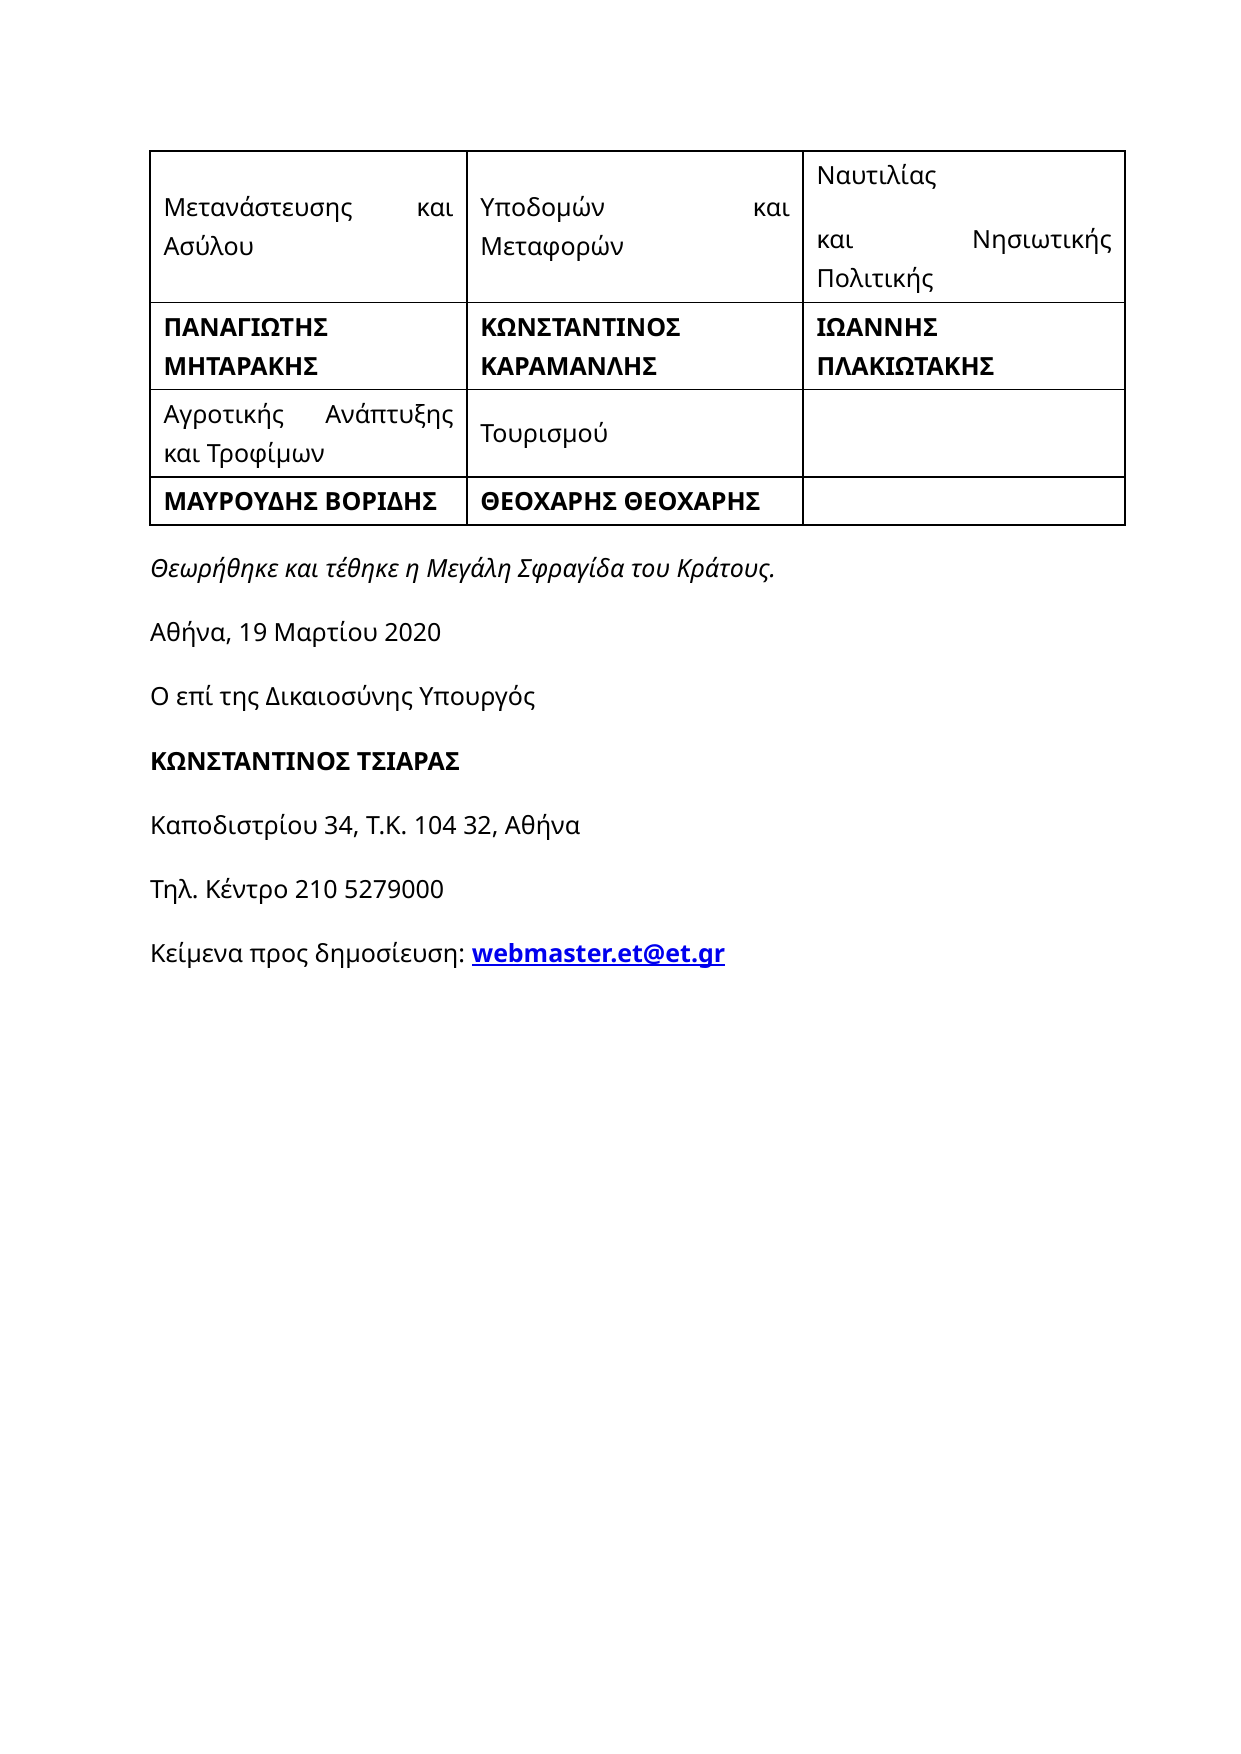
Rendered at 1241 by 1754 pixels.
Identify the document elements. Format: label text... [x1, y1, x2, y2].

text Θεωρήθηκε και τέθηκε η Μεγάλη Σφραγίδα του Κράτους. [150, 551, 1090, 585]
table_cell ΙΩΑΝΝΗΣ ΠΛΑΚΙΩΤΑΚΗΣ [804, 303, 1124, 389]
text Ο επί της Δικαιοσύνης Υπουργός [150, 679, 1090, 713]
table_cell Ναυτιλίας και Νησιωτικής Πολιτικής [804, 152, 1124, 301]
text ΚΩΝΣΤΑΝΤΙΝΟΣ ΤΣΙΑΡΑΣ [150, 743, 1090, 777]
table_cell ΘΕΟΧΑΡΗΣ ΘΕΟΧΑΡΗΣ [468, 478, 802, 524]
table_cell ΚΩΝΣΤΑΝΤΙΝΟΣ ΚΑΡΑΜΑΝΛΗΣ [468, 303, 802, 389]
text Αθήνα, 19 Μαρτίου 2020 [150, 615, 1090, 649]
text Τηλ. Κέντρο 210 5279000 [150, 872, 1090, 906]
text Καποδιστρίου 34, Τ.Κ. 104 32, Αθήνα [150, 807, 1090, 841]
table_cell Αγροτικής Ανάπτυξης και Τροφίμων [151, 390, 466, 476]
table_cell Μετανάστευσης και Ασύλου [151, 152, 466, 301]
table_cell ΠΑΝΑΓΙΩΤΗΣ ΜΗΤΑΡΑΚΗΣ [151, 303, 466, 389]
table_cell Υποδομών και Μεταφορών [468, 152, 802, 301]
table_cell [804, 390, 1124, 476]
text Κείμενα προς δημοσίευση: webmaster.et@et.gr [150, 936, 1090, 970]
table_cell [804, 478, 1124, 524]
table_cell ΜΑΥΡΟΥΔΗΣ ΒΟΡΙΔΗΣ [151, 478, 466, 524]
table_cell Τουρισμού [468, 390, 802, 476]
